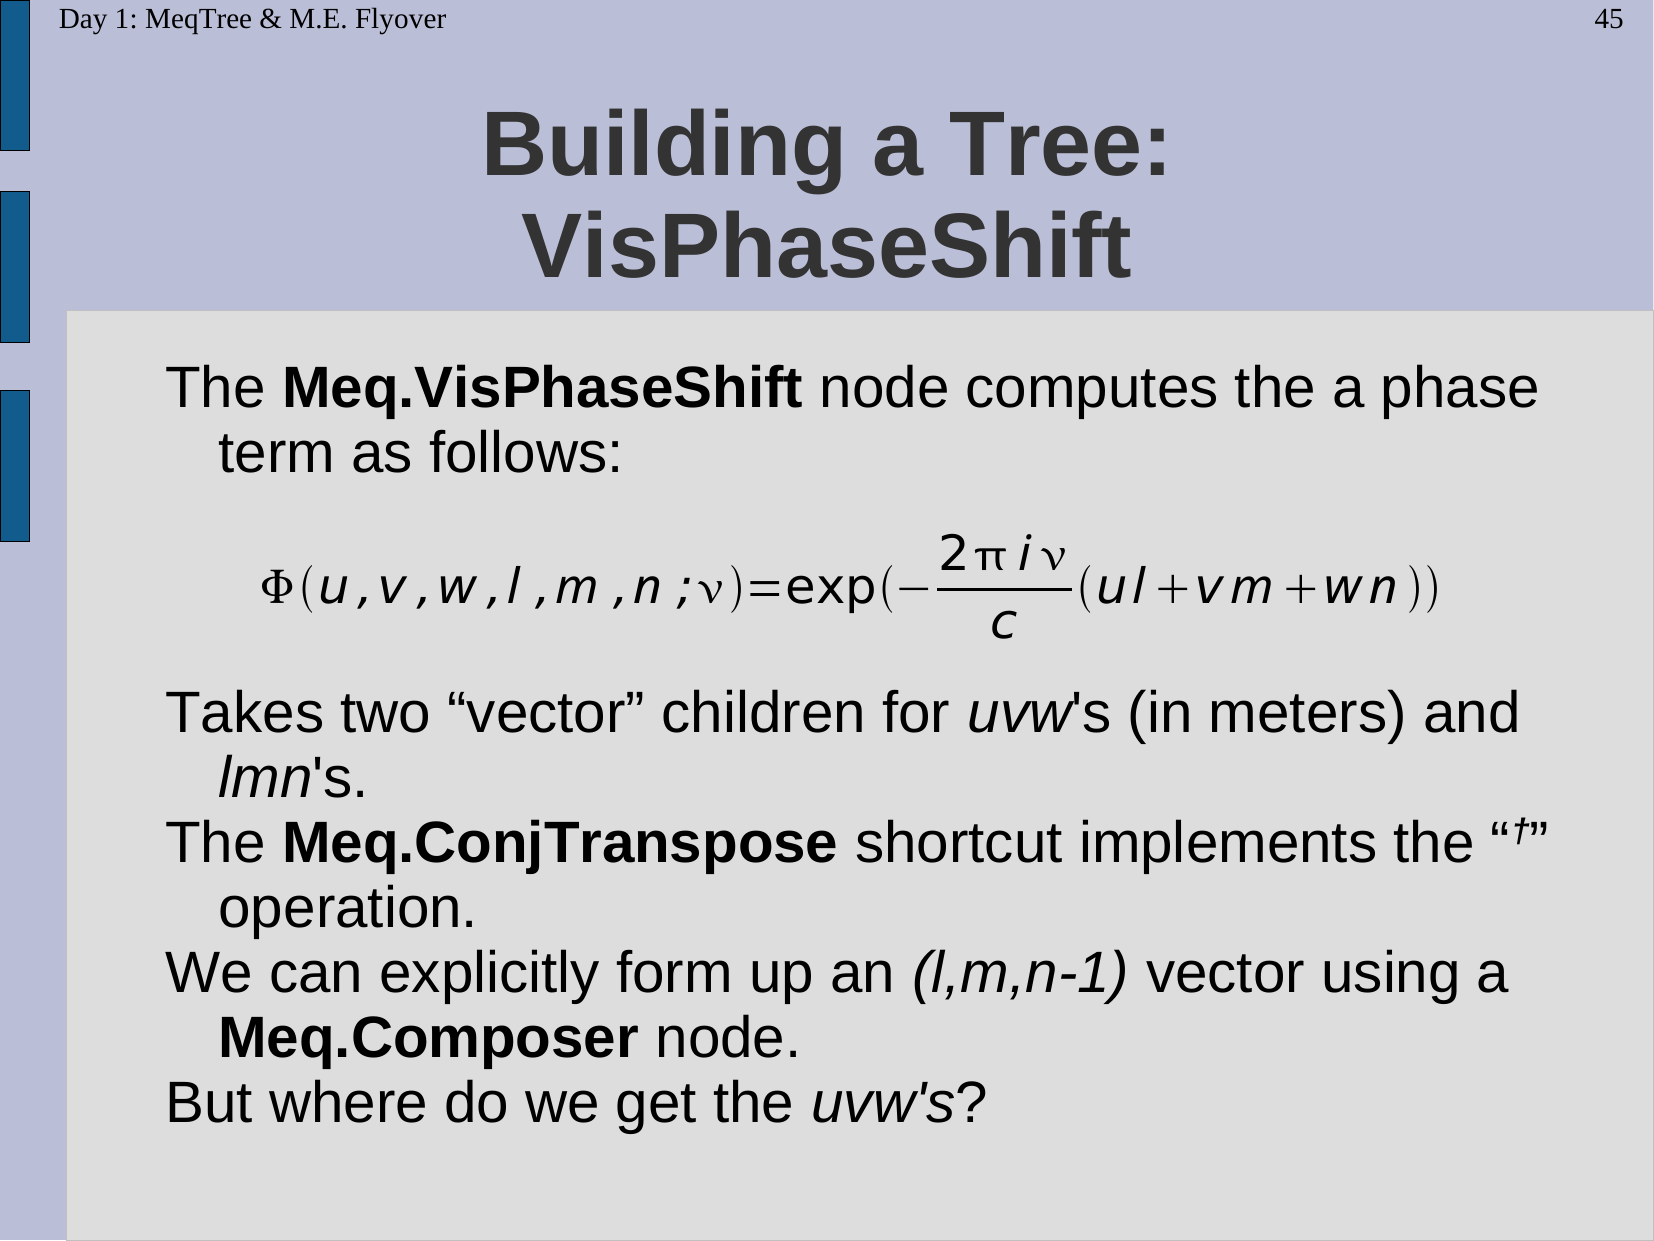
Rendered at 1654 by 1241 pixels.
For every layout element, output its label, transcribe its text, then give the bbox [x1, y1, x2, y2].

title Building a Tree: VisPhaseShift [121, 87, 1534, 302]
chart [254, 521, 1447, 650]
list The Meq.VisPhaseShift node computes the a phase term as follows: Takes two “vector” children for uvw's (in meters) and lmn's. The Meq.ConjTranspose shortcut implements the “†” operation. We can explicitly form up an (l,m,n-1) vector using a Meq.Composer node. But where do we get the uvw's? [147, 354, 1560, 1169]
